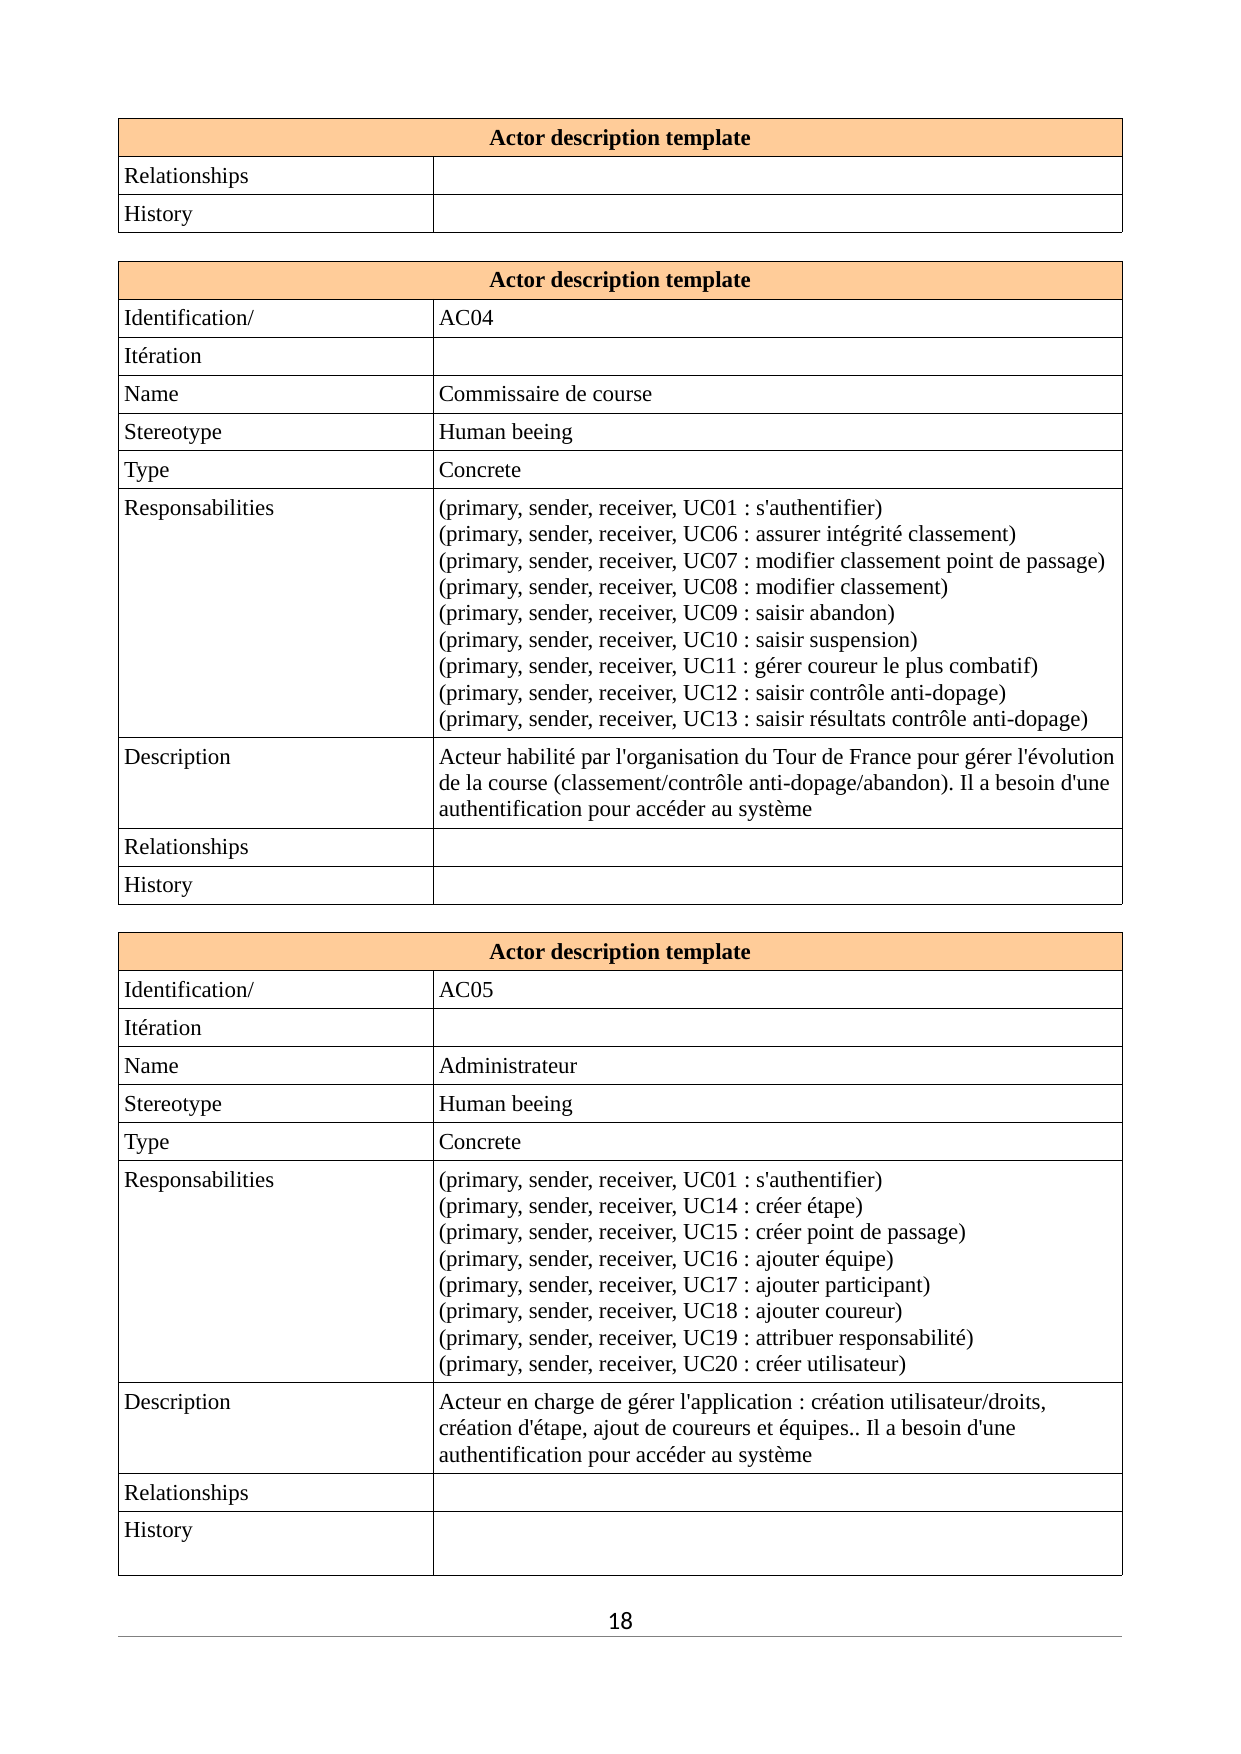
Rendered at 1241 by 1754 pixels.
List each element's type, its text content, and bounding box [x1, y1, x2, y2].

table_cell Human beeing [434, 1085, 1122, 1122]
table_cell Stereotype [119, 1085, 433, 1122]
table_cell Acteur habilité par l'organisation du Tour de France pour gérer l'évolution de la course (classement/contrôle anti-dopage/abandon). Il a besoin d'une authentification pour accéder au système [434, 738, 1122, 828]
table_cell History [119, 195, 433, 232]
table_cell [434, 829, 1122, 866]
table_cell Stereotype [119, 414, 433, 450]
table_cell Identification/ [119, 971, 433, 1008]
table_cell (primary, sender, receiver, UC01 : s'authentifier) (primary, sender, receiver, UC14 : créer étape) (primary, sender, receiver, UC15 : créer point de passage) (primary, sender, receiver, UC16 : ajouter équipe) (primary, sender, receiver, UC17 : ajouter participant) (primary, sender, receiver, UC18 : ajouter coureur) (primary, sender, receiver, UC19 : attribuer responsabilité) (primary, sender, receiver, UC20 : créer utilisateur) [434, 1161, 1122, 1382]
table_cell Commissaire de course [434, 376, 1122, 412]
table_cell [434, 157, 1122, 194]
table_cell Description [119, 1383, 433, 1473]
table_cell Type [119, 1123, 433, 1160]
table_cell [434, 1474, 1122, 1511]
table_header Actor description template [119, 119, 1122, 156]
table_cell Description [119, 738, 433, 828]
table_header Actor description template [119, 262, 1122, 299]
table_cell [434, 1009, 1122, 1046]
table_cell AC04 [434, 300, 1122, 337]
table_cell Type [119, 451, 433, 488]
table_cell Responsabilities [119, 489, 433, 737]
table_cell [434, 195, 1122, 232]
table_cell Concrete [434, 1123, 1122, 1160]
table_cell History [119, 1512, 433, 1575]
table_cell Name [119, 1047, 433, 1084]
table_cell Human beeing [434, 414, 1122, 450]
table_cell [434, 338, 1122, 374]
table_cell Relationships [119, 157, 433, 194]
table_cell [434, 1512, 1122, 1575]
table_cell Acteur en charge de gérer l'application : création utilisateur/droits, création d'étape, ajout de coureurs et équipes.. Il a besoin d'une authentification pour accéder au système [434, 1383, 1122, 1473]
table_cell Itération [119, 1009, 433, 1046]
table_cell AC05 [434, 971, 1122, 1008]
table_cell History [119, 867, 433, 903]
table_cell Relationships [119, 829, 433, 866]
table_cell Relationships [119, 1474, 433, 1511]
table_cell Name [119, 376, 433, 412]
table_cell Administrateur [434, 1047, 1122, 1084]
table_cell Responsabilities [119, 1161, 433, 1382]
table_cell (primary, sender, receiver, UC01 : s'authentifier) (primary, sender, receiver, UC06 : assurer intégrité classement) (primary, sender, receiver, UC07 : modifier classement point de passage) (primary, sender, receiver, UC08 : modifier classement) (primary, sender, receiver, UC09 : saisir abandon) (primary, sender, receiver, UC10 : saisir suspension) (primary, sender, receiver, UC11 : gérer coureur le plus combatif) (primary, sender, receiver, UC12 : saisir contrôle anti-dopage) (primary, sender, receiver, UC13 : saisir résultats contrôle anti-dopage) [434, 489, 1122, 737]
table_cell Itération [119, 338, 433, 374]
table_cell Concrete [434, 451, 1122, 488]
table_cell [434, 867, 1122, 903]
table_cell Identification/ [119, 300, 433, 337]
table_header Actor description template [119, 933, 1122, 970]
